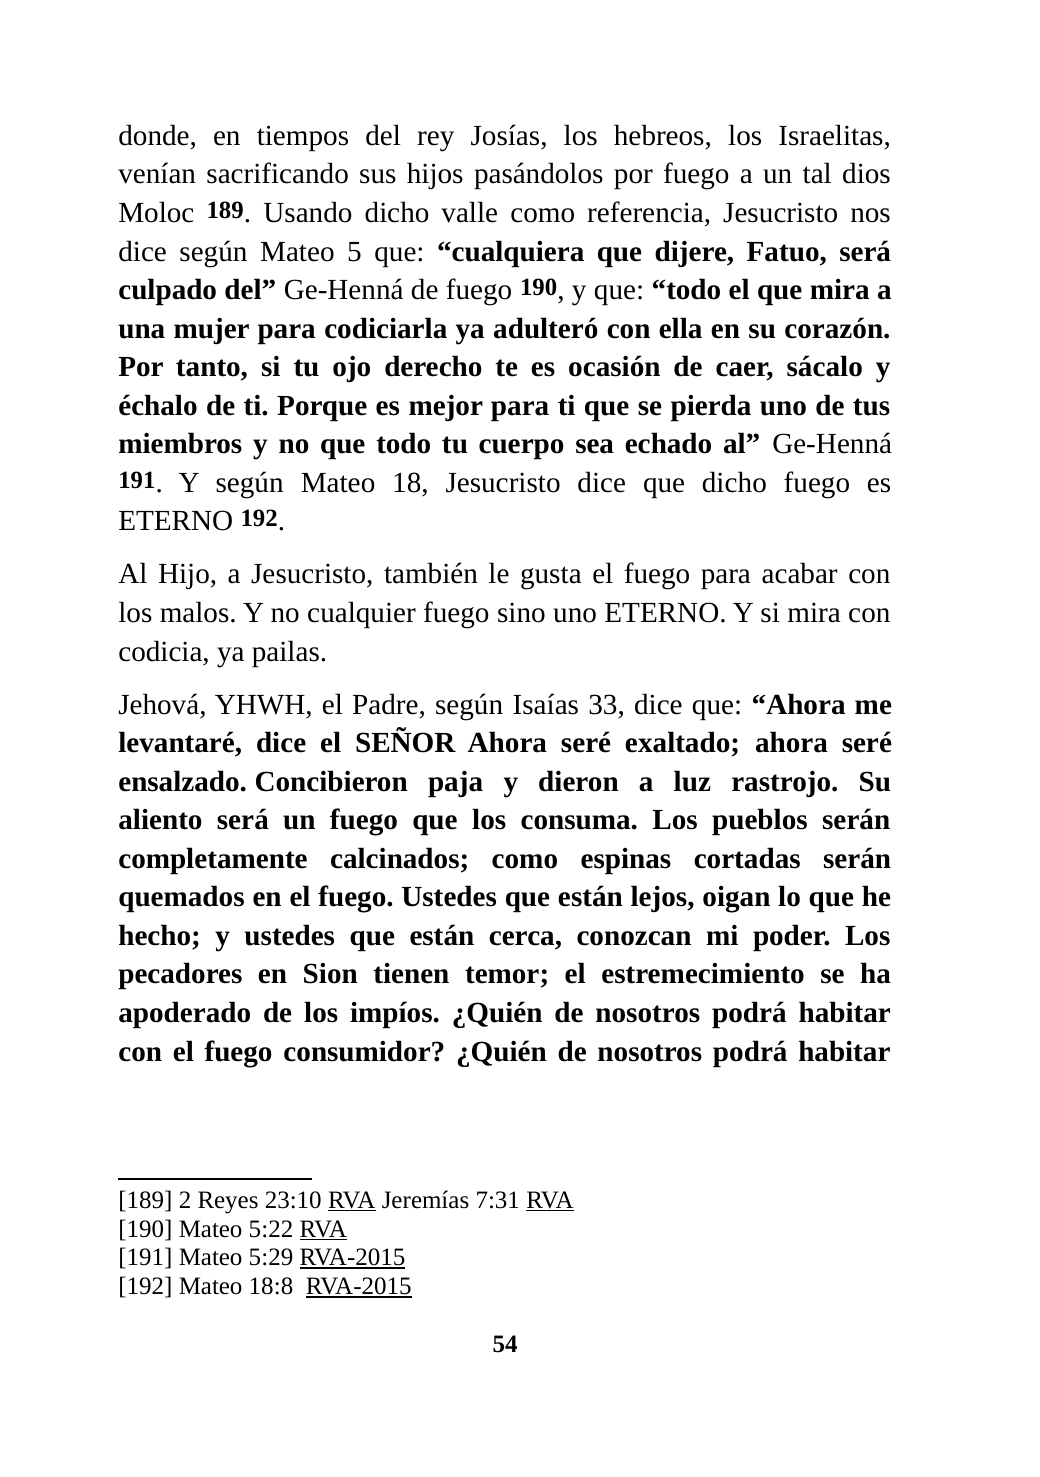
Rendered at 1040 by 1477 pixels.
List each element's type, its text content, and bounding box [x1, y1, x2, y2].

text Al Hijo, a Jesucristo, también le gusta el fuego para acabar con los malos. Y no cualquier fuego sino uno ETERNO. Y si mira con codicia, ya pailas. [118, 557, 892, 667]
text Mateo 5:29 RVA-2015 [118, 1242, 892, 1271]
text 2 Reyes 23:10 RVA Jeremías 7:31 RVA [118, 1185, 892, 1214]
text Jehová, YHWH, el Padre, según Isaías 33, dice que: “Ahora me levantaré, dice el SEÑOR Ahora seré exaltado; ahora seré ensalzado. Concibieron paja y dieron a luz rastrojo. Su aliento será un fuego que los consuma. Los pueblos serán completamente calcinados; como espinas cortadas serán quemados en el fuego. Ustedes que están lejos, oigan lo que he hecho; y ustedes que están cerca, conozcan mi poder. Los pecadores en Sion tienen temor; el estremecimiento se ha apoderado de los impíos. ¿Quién de nosotros podrá habitar con el fuego consumidor? ¿Quién de nosotros podrá habitar [118, 687, 892, 1106]
text Mateo 18:8 RVA-2015 [118, 1271, 892, 1300]
text Mateo 5:22 RVA [118, 1214, 892, 1242]
text donde, en tiempos del rey Josías, los hebreos, los Israelitas, venían sacrificando sus hijos pasándolos por fuego a un tal dios Moloc . Usando dicho valle como referencia, Jesucristo nos dice según Mateo 5 que: “cualquiera que dijere, Fatuo, será culpado del” Ge-Henná de fuego , y que: “todo el que mira a una mujer para codiciarla ya adulteró con ella en su corazón. Por tanto, si tu ojo derecho te es ocasión de caer, sácalo y échalo de ti. Porque es mejor para ti que se pierda uno de tus miembros y no que todo tu cuerpo sea echado al” Ge-Henná . Y según Mateo 18, Jesucristo dice que dicho fuego es ETERNO . [118, 118, 892, 537]
